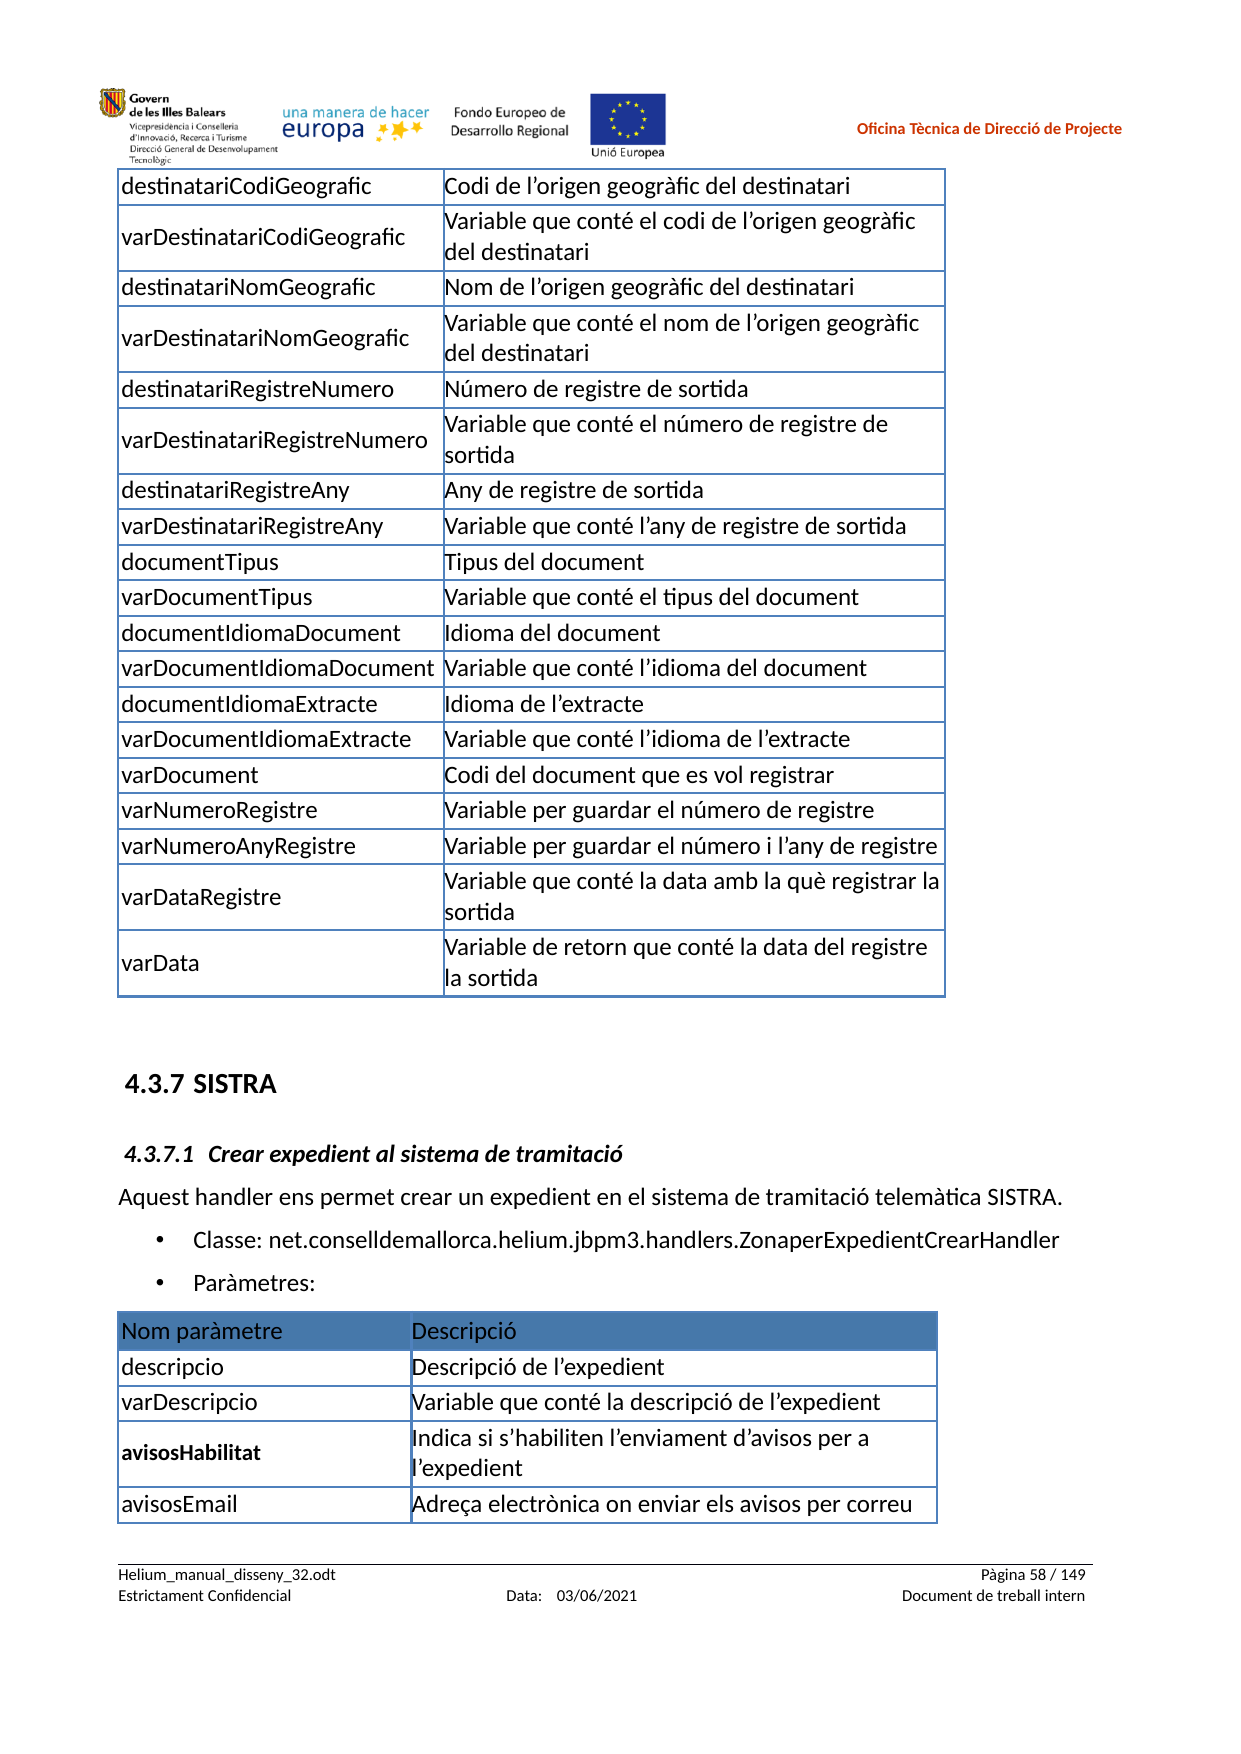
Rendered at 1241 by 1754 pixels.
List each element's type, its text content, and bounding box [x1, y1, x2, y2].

picture [99, 87, 668, 166]
table_cell varData [119, 931, 443, 995]
table_cell Idioma del document [445, 617, 944, 650]
table_cell varDescripcio [119, 1387, 410, 1420]
table_cell Tipus del document [445, 546, 944, 579]
list Classe: net.conselldemallorca.helium.jbpm3.handlers.ZonaperExpedientCrearHandler [156, 1224, 1122, 1255]
table_cell Descripció de l’expedient [413, 1351, 936, 1384]
table_cell varDestinatariRegistreAny [119, 510, 443, 544]
table_cell destinatariRegistreNumero [119, 373, 443, 407]
table_cell documentIdiomaExtracte [119, 688, 443, 721]
table_cell Variable que conté la data amb la què registrar la sortida [445, 865, 944, 929]
table_header Nom paràmetre [119, 1313, 410, 1349]
table_cell Variable per guardar el número i l’any de registre [445, 830, 944, 863]
table_cell documentIdiomaDocument [119, 617, 443, 650]
table_cell Variable que conté el número de registre de sortida [445, 409, 944, 473]
table_cell varDocument [119, 759, 443, 792]
table_cell destinatariRegistreAny [119, 475, 443, 508]
table_cell Variable que conté l’idioma del document [445, 652, 944, 686]
table_cell documentTipus [119, 546, 443, 579]
table_cell varDestinatariRegistreNumero [119, 409, 443, 473]
table_cell avisosHabilitat [119, 1422, 410, 1486]
table_cell descripcio [119, 1351, 410, 1384]
table_cell Variable que conté el codi de l’origen geogràfic del destinatari [445, 206, 944, 269]
table_cell Idioma de l’extracte [445, 688, 944, 721]
table_cell destinatariNomGeografic [119, 272, 443, 305]
table_cell Any de registre de sortida [445, 475, 944, 508]
table_cell Variable per guardar el número de registre [445, 794, 944, 828]
table_cell varDocumentTipus [119, 581, 443, 615]
table_cell Variable de retorn que conté la data del registre la sortida [445, 931, 944, 995]
table_cell Indica si s’habiliten l’enviament d’avisos per a l’expedient [413, 1422, 936, 1486]
table_cell destinatariCodiGeografic [119, 170, 443, 203]
table_cell avisosEmail [119, 1488, 410, 1522]
table_cell varDocumentIdiomaExtracte [119, 723, 443, 757]
table_cell Variable que conté l’idioma de l’extracte [445, 723, 944, 757]
table_cell varNumeroAnyRegistre [119, 830, 443, 863]
table_cell Variable que conté el nom de l’origen geogràfic del destinatari [445, 307, 944, 371]
subtitle SISTRA [118, 1066, 1122, 1101]
table_header Descripció [413, 1313, 936, 1349]
table_cell varDocumentIdiomaDocument [119, 652, 443, 686]
table_cell varDestinatariNomGeografic [119, 307, 443, 371]
subtitle Crear expedient al sistema de tramitació [118, 1139, 1122, 1169]
table_cell Nom de l’origen geogràfic del destinatari [445, 272, 944, 305]
table_cell varDestinatariCodiGeografic [119, 206, 443, 269]
table_cell Adreça electrònica on enviar els avisos per correu [413, 1488, 936, 1522]
table_cell Número de registre de sortida [445, 373, 944, 407]
text Aquest handler ens permet crear un expedient en el sistema de tramitació telemàtica SISTRA. [118, 1181, 1122, 1212]
table_cell varNumeroRegistre [119, 794, 443, 828]
list Paràmetres: [156, 1267, 1122, 1298]
table_cell Codi de l’origen geogràfic del destinatari [445, 170, 944, 203]
table_cell Variable que conté el tipus del document [445, 581, 944, 615]
table_cell Variable que conté la descripció de l’expedient [413, 1387, 936, 1420]
table_cell Variable que conté l’any de registre de sortida [445, 510, 944, 544]
table_cell varDataRegistre [119, 865, 443, 929]
table_cell Codi del document que es vol registrar [445, 759, 944, 792]
